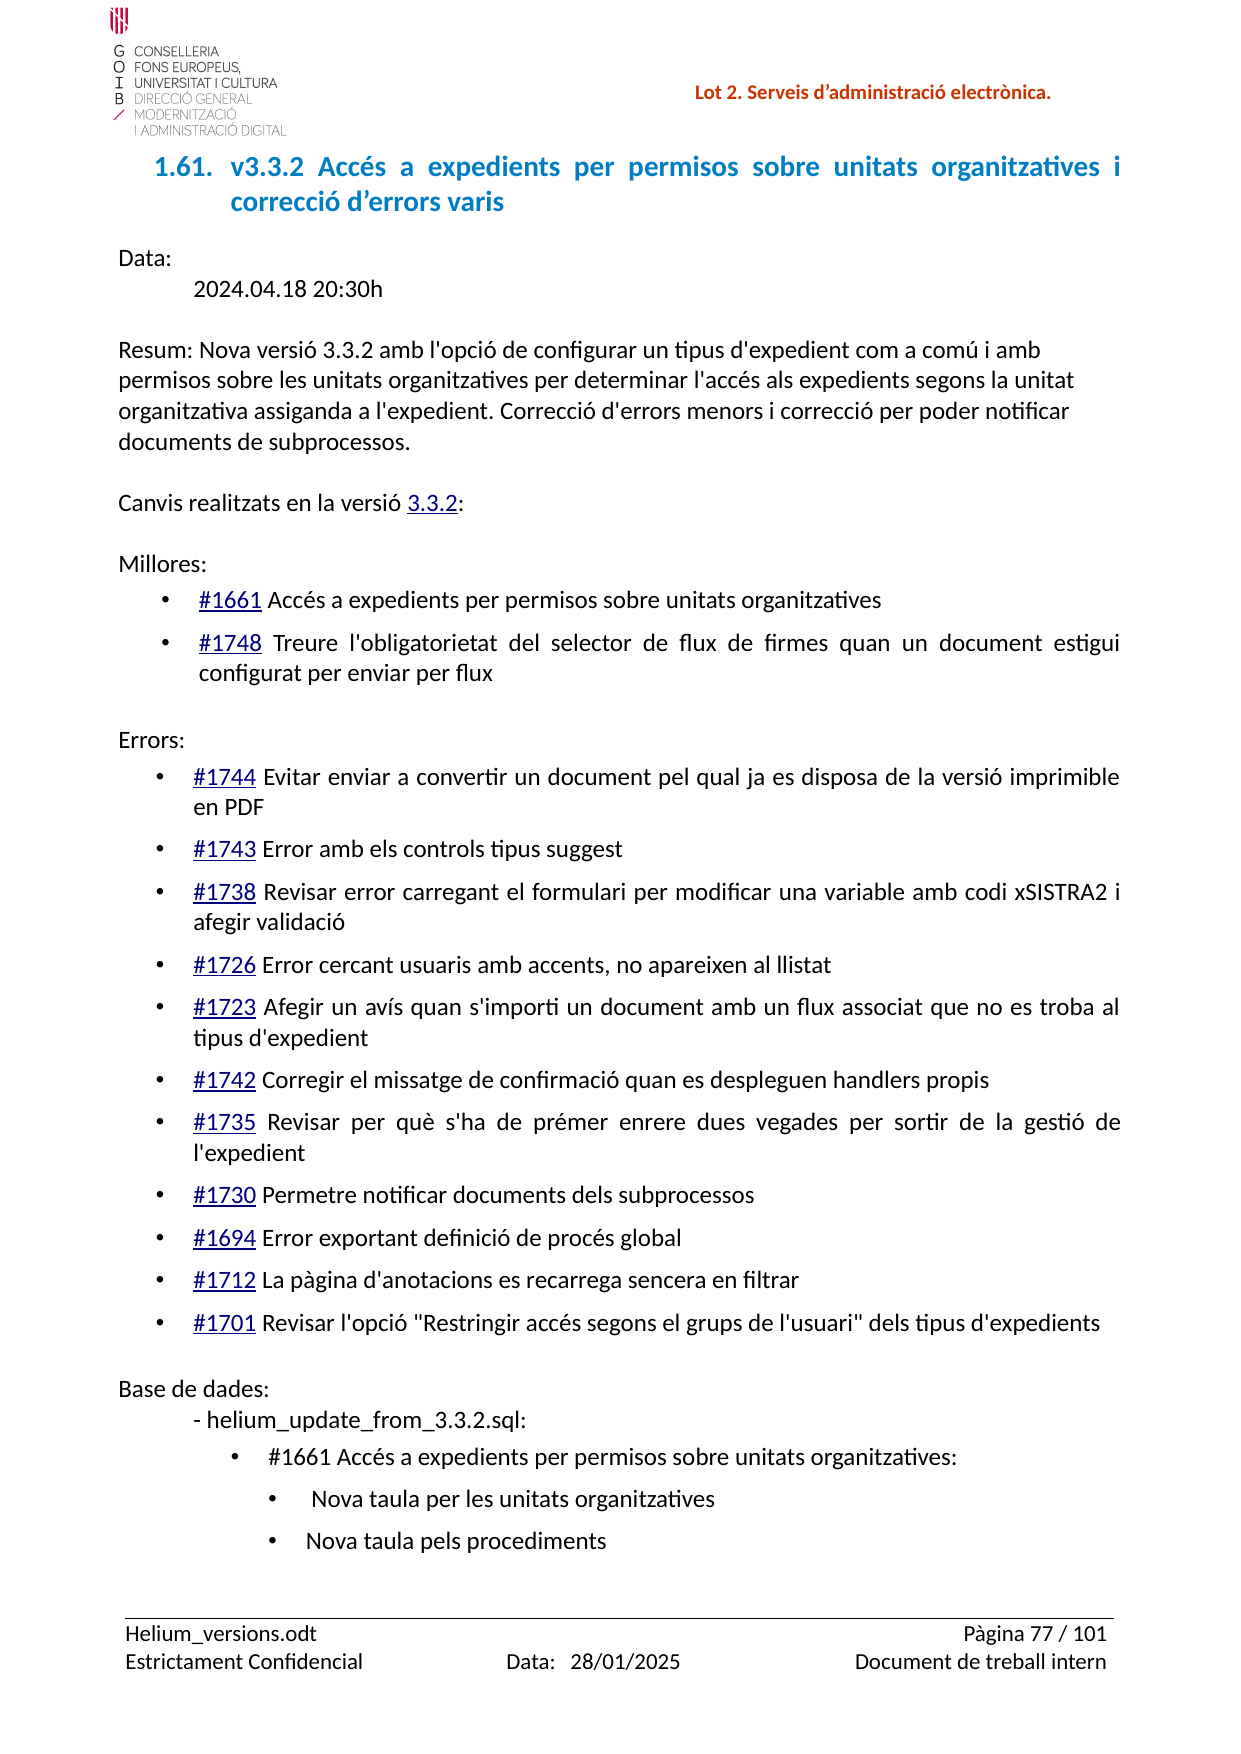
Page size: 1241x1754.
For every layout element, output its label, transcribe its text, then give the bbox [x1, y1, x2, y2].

text Millores: [118, 548, 1122, 578]
list #1743 Error amb els controls tipus suggest [156, 833, 1122, 864]
list #1726 Error cercant usuaris amb accents, no apareixen al llistat [156, 949, 1122, 979]
text Base de dades: [118, 1374, 1122, 1404]
text Data: [118, 243, 1122, 273]
list #1735 Revisar per què s'ha de prémer enrere dues vegades per sortir de la gestió de l'expedient [156, 1107, 1122, 1168]
list #1742 Corregir el missatge de confirmació quan es despleguen handlers propis [156, 1064, 1122, 1095]
list #1738 Revisar error carregant el formulari per modificar una variable amb codi xSISTRA2 i afegir validació [156, 876, 1122, 937]
list #1730 Permetre notificar documents dels subprocessos [156, 1179, 1122, 1210]
list Nova taula pels procediments [268, 1525, 1122, 1556]
list #1694 Error exportant definició de procés global [156, 1222, 1122, 1252]
list #1661 Accés a expedients per permisos sobre unitats organitzatives: [231, 1441, 1122, 1471]
list Nova taula per les unitats organitzatives [268, 1483, 1122, 1513]
text Resum: Nova versió 3.3.2 amb l'opció de configurar un tipus d'expedient com a comú i amb permisos sobre les unitats organitzatives per determinar l'accés als expedients segons la unitat organitzativa assiganda a l'expedient. Correcció d'errors menors i correcció per poder notificar documents de subprocessos. [118, 334, 1122, 456]
text Errors: [118, 724, 1122, 755]
text Canvis realitzats en la versió 3.3.2: [118, 487, 1122, 517]
text - helium_update_from_3.3.2.sql: [118, 1404, 1122, 1435]
list #1748 Treure l'obligatorietat del selector de flux de firmes quan un document estigui configurat per enviar per flux [161, 627, 1122, 688]
list #1744 Evitar enviar a convertir un document pel qual ja es disposa de la versió imprimible en PDF [156, 761, 1122, 822]
list #1701 Revisar l'opció "Restringir accés segons el grups de l'usuari" dels tipus d'expedients [156, 1307, 1122, 1337]
list #1661 Accés a expedients per permisos sobre unitats organitzatives [161, 584, 1122, 615]
text 2024.04.18 20:30h [118, 273, 1122, 304]
subtitle v3.3.2 Accés a expedients per permisos sobre unitats organitzatives i correcció d’errors varis [153, 148, 1122, 219]
picture [100, 0, 297, 144]
list #1712 La pàgina d'anotacions es recarrega sencera en filtrar [156, 1264, 1122, 1295]
list #1723 Afegir un avís quan s'importi un document amb un flux associat que no es troba al tipus d'expedient [156, 991, 1122, 1052]
